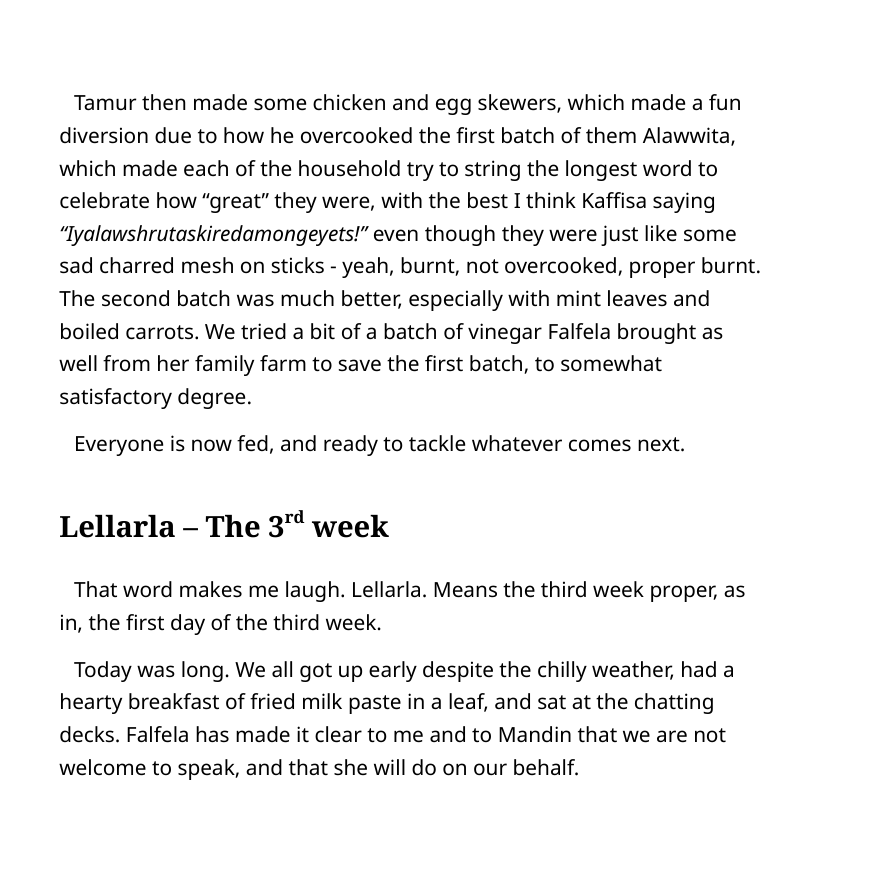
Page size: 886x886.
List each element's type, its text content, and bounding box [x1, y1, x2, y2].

subtitle Lellarla – The 3rd week [59, 506, 768, 546]
text Tamur then made some chicken and egg skewers, which made a fun diversion due to how he overcooked the first batch of them Alawwita, which made each of the household try to string the longest word to celebrate how “great” they were, with the best I think Kaffisa saying “Iyalawshrutaskiredamongeyets!” even though they were just like some sad charred mesh on sticks - yeah, burnt, not overcooked, proper burnt. The second batch was much better, especially with mint leaves and boiled carrots. We tried a bit of a batch of vinegar Falfela brought as well from her family farm to save the first batch, to somewhat satisfactory degree. [59, 88, 768, 410]
text That word makes me laugh. Lellarla. Means the third week proper, as in, the first day of the third week. [59, 575, 768, 636]
text Everyone is now fed, and ready to tackle whatever comes next. [59, 429, 768, 458]
text Today was long. We all got up early despite the chilly weather, had a hearty breakfast of fried milk paste in a leaf, and sat at the chatting decks. Falfela has made it clear to me and to Mandin that we are not welcome to speak, and that she will do on our behalf. [59, 655, 768, 781]
